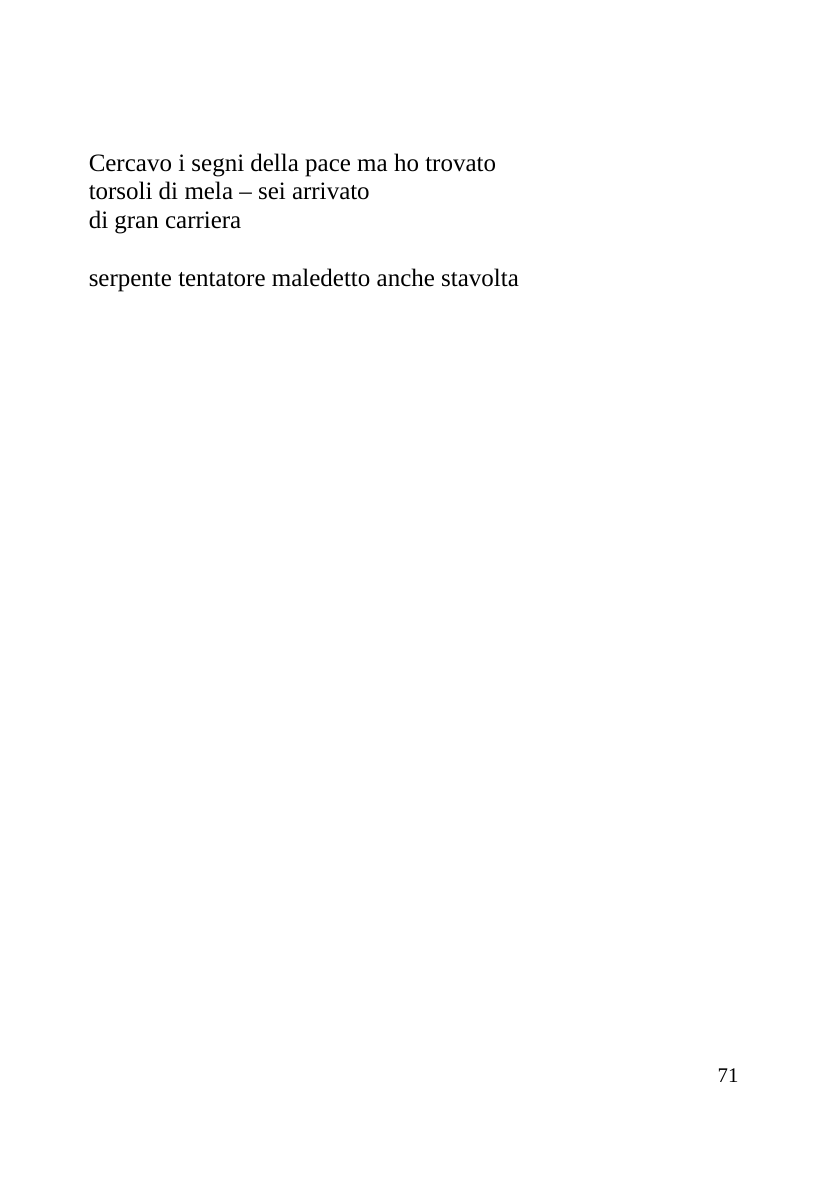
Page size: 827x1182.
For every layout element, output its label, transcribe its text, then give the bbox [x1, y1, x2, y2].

text Cercavo i segni della pace ma ho trovato [88, 148, 738, 176]
text di gran carriera [88, 205, 738, 234]
text torsoli di mela – sei arrivato [88, 176, 738, 205]
text serpente tentatore maledetto anche stavolta [88, 263, 738, 291]
